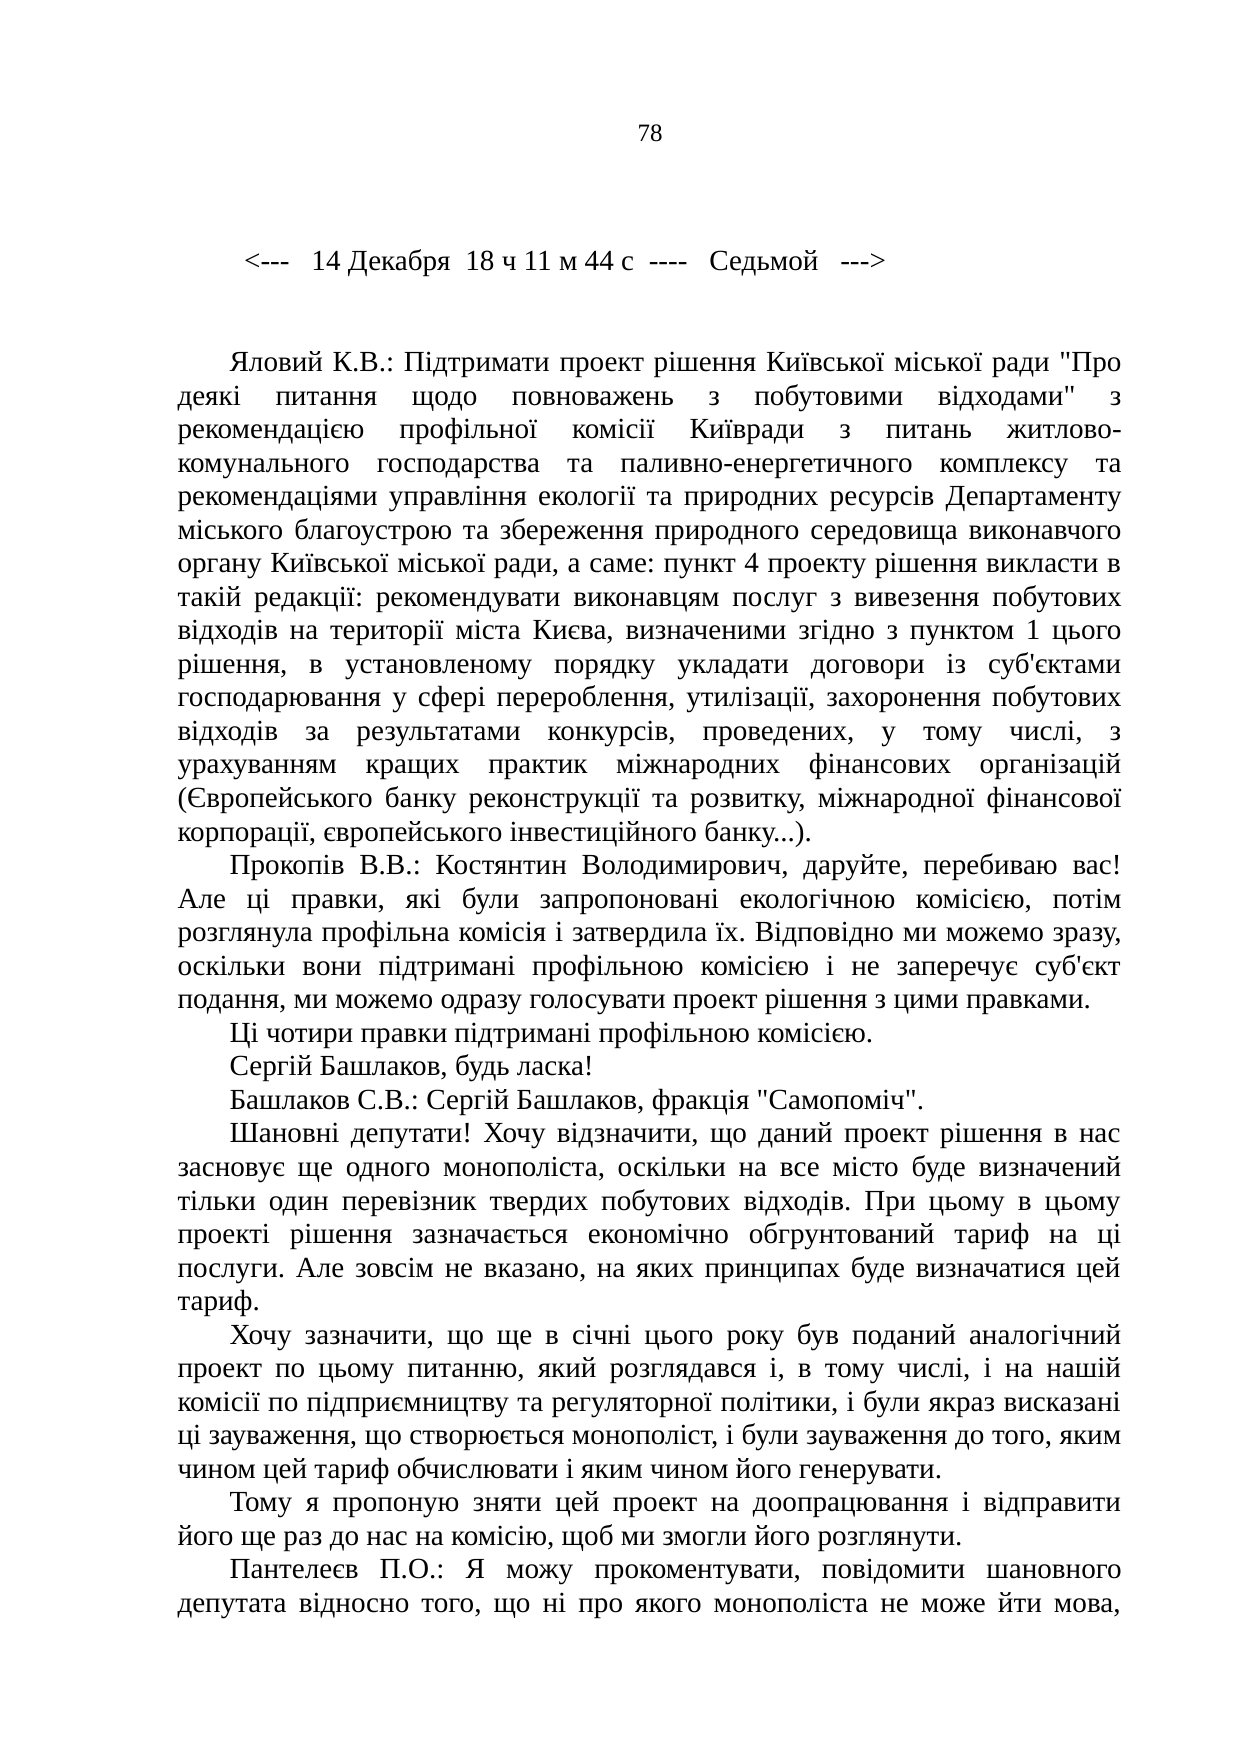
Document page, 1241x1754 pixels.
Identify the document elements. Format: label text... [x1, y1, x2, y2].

text Яловий К.В.: Підтримати проект рішення Київської міської ради "Про деякі питання щодо повноважень з побутовими відходами" з рекомендацією профільної комісії Київради з питань житлово-комунального господарства та паливно-енергетичного комплексу та рекомендаціями управління екології та природних ресурсів Департаменту міського благоустрою та збереження природного середовища виконавчого органу Київської міської ради, а саме: пункт 4 проекту рішення викласти в такій редакції: рекомендувати виконавцям послуг з вивезення побутових відходів на території міста Києва, визначеними згідно з пунктом 1 цього рішення, в установленому порядку укладати договори із суб'єктами господарювання у сфері перероблення, утилізації, захоронення побутових відходів за результатами конкурсів, проведених, у тому числі, з урахуванням кращих практик міжнародних фінансових організацій (Європейського банку реконструкції та розвитку, міжнародної фінансової корпорації, європейського інвестиційного банку...). [177, 344, 1122, 847]
text Шановні депутати! Хочу відзначити, що даний проект рішення в нас засновує ще одного монополіста, оскільки на все місто буде визначений тільки один перевізник твердих побутових відходів. При цьому в цьому проекті рішення зазначається економічно обгрунтований тариф на ці послуги. Але зовсім не вказано, на яких принципах буде визначатися цей тариф. [177, 1116, 1122, 1317]
text Ці чотири правки підтримані профільною комісією. [177, 1015, 1122, 1048]
text Хочу зазначити, що ще в січні цього року був поданий аналогічний проект по цьому питанню, який розглядався і, в тому числі, і на нашій комісії по підприємництву та регуляторної політики, і були якраз висказані ці зауваження, що створюється монополіст, і були зауваження до того, яким чином цей тариф обчислювати і яким чином його генерувати. [177, 1317, 1122, 1484]
text Тому я пропоную зняти цей проект на доопрацювання і відправити його ще раз до нас на комісію, щоб ми змогли його розглянути. [177, 1484, 1122, 1552]
text <--- 14 Декабря 18 ч 11 м 44 с ---- Седьмой ---> [177, 243, 1122, 277]
text Прокопів В.В.: Костянтин Володимирович, даруйте, перебиваю вас! Але ці правки, які були запропоновані екологічною комісією, потім розглянула профільна комісія і затвердила їх. Відповідно ми можемо зразу, оскільки вони підтримані профільною комісією і не заперечує суб'єкт подання, ми можемо одразу голосувати проект рішення з цими правками. [177, 847, 1122, 1015]
text Сергій Башлаков, будь ласка! [177, 1048, 1122, 1082]
text Башлаков С.В.: Сергій Башлаков, фракція "Самопоміч". [177, 1082, 1122, 1116]
text Пантелеєв П.О.: Я можу прокоментувати, повідомити шановного депутата відносно того, що ні про якого монополіста не може йти мова, [177, 1552, 1122, 1619]
